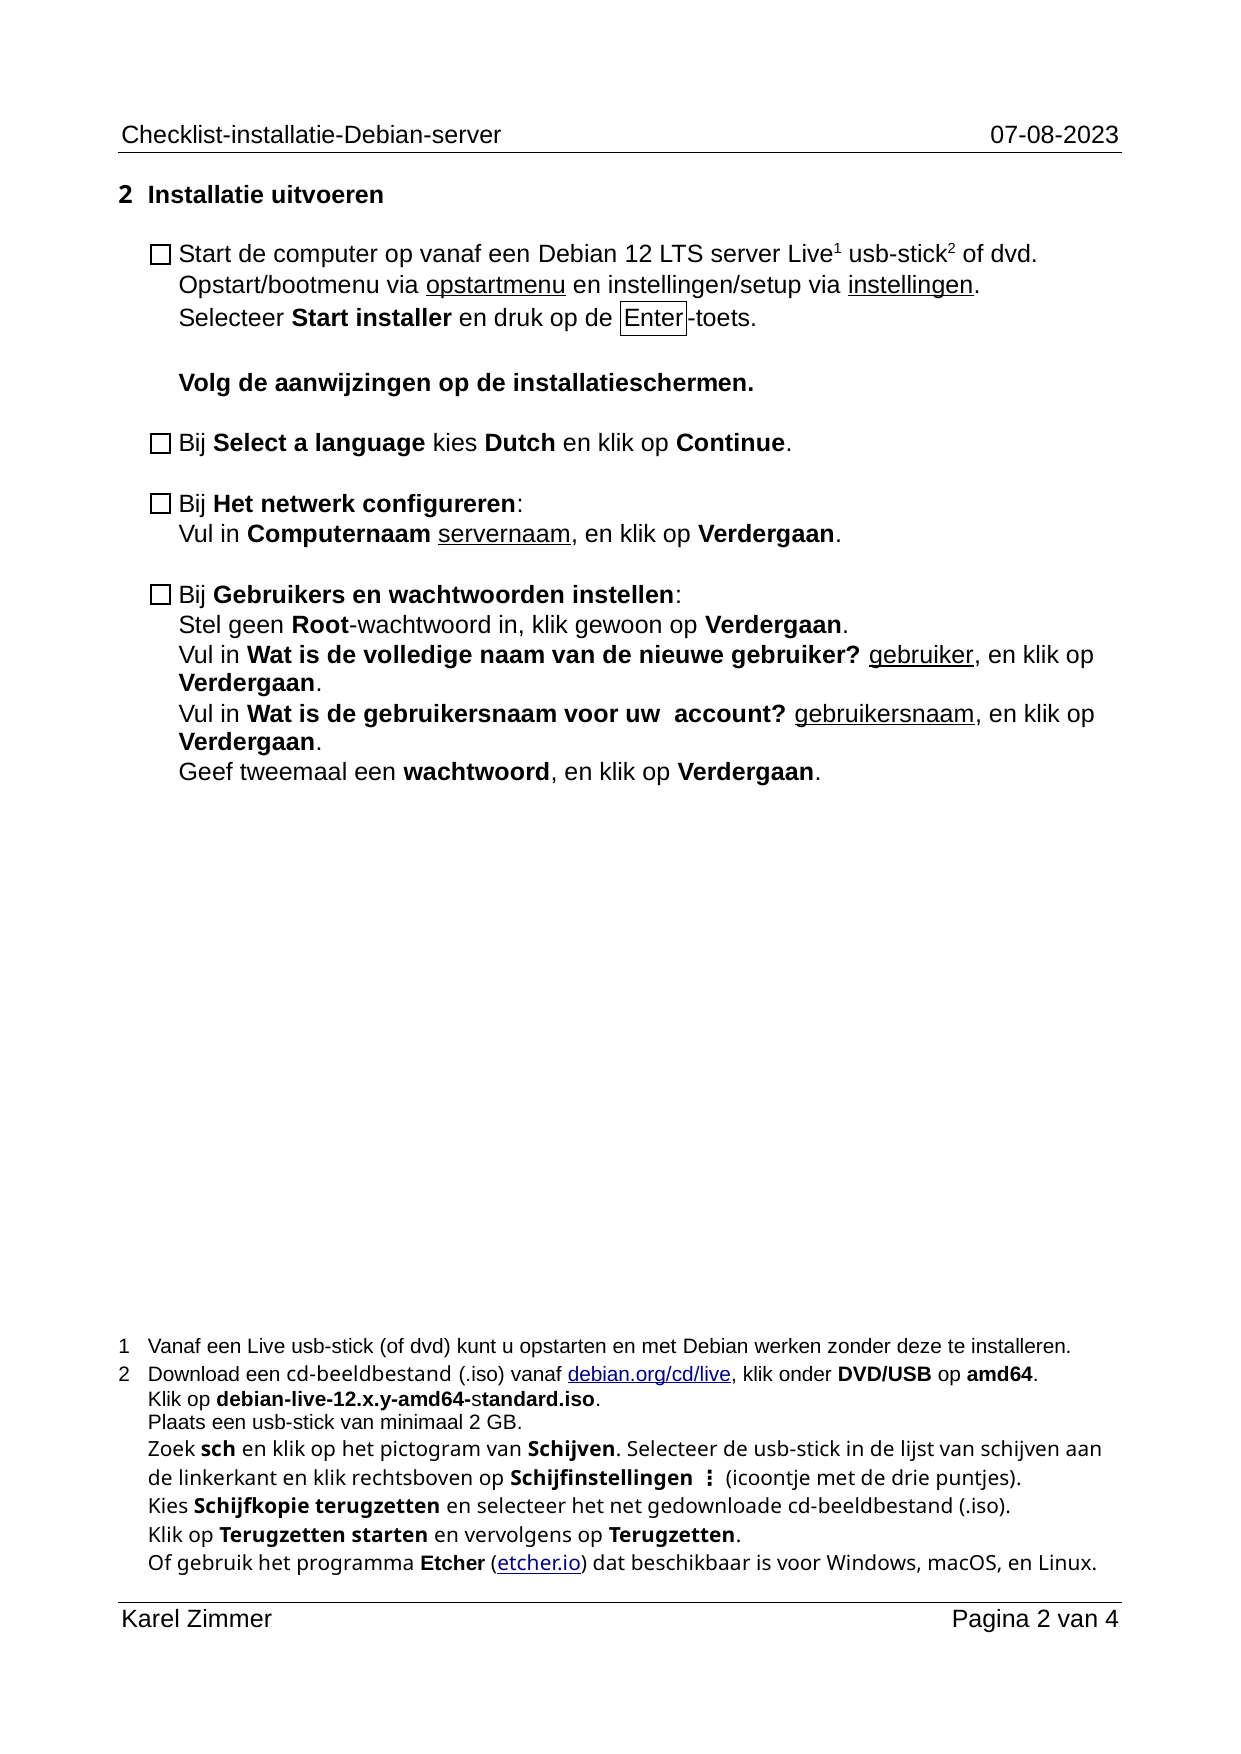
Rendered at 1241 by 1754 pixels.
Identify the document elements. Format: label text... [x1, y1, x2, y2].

table_cell [118, 368, 142, 398]
table_cell Vul in Wat is de gebruikersnaam voor uw account? gebruikersnaam, en klik op Verdergaan. [177, 699, 1122, 757]
table_cell [118, 398, 142, 428]
table_cell Selecteer Start installer en druk op de Enter-toets. [177, 300, 1122, 337]
table_cell [177, 398, 1122, 428]
table_cell [142, 458, 177, 489]
table_cell [118, 699, 142, 757]
table_cell [177, 337, 1122, 367]
table_cell [142, 398, 177, 428]
table_cell [142, 610, 177, 640]
table_header Start de computer op vanaf een Debian 12 LTS server Live usb-stick of dvd. [177, 239, 1122, 269]
table_cell [142, 428, 177, 458]
table_cell [142, 580, 177, 610]
table_cell [142, 489, 177, 519]
table_header [118, 239, 142, 269]
table_cell [118, 458, 142, 489]
table_cell [142, 549, 177, 579]
table_cell [177, 549, 1122, 579]
table_cell [118, 428, 142, 458]
table_cell [118, 640, 142, 698]
table_cell [142, 519, 177, 549]
table_cell [177, 458, 1122, 489]
table_cell [118, 610, 142, 640]
table_cell [118, 300, 142, 337]
table_cell [118, 269, 142, 300]
table_cell Vul in Computernaam servernaam, en klik op Verdergaan. [177, 519, 1122, 549]
table_cell [142, 269, 177, 300]
table_cell Volg de aanwijzingen op de installatieschermen. [177, 368, 1122, 398]
table_cell Bij Gebruikers en wachtwoorden instellen: [177, 580, 1122, 610]
table_cell Geef tweemaal een wachtwoord, en klik op Verdergaan. [177, 757, 1122, 787]
table_cell Vul in Wat is de volledige naam van de nieuwe gebruiker? gebruiker, en klik op Verdergaan. [177, 640, 1122, 698]
table_cell [142, 699, 177, 757]
table_cell [118, 489, 142, 519]
table_cell [142, 337, 177, 367]
table_cell [142, 368, 177, 398]
table_cell Bij Het netwerk configureren: [177, 489, 1122, 519]
table_cell [118, 757, 142, 787]
table_cell [118, 549, 142, 579]
table_cell Opstart/bootmenu via opstartmenu en instellingen/setup via instellingen. [177, 269, 1122, 300]
table_cell [118, 580, 142, 610]
table_cell [118, 519, 142, 549]
table_cell [142, 757, 177, 787]
table_cell [142, 300, 177, 337]
table_header [142, 239, 177, 269]
table_cell [118, 337, 142, 367]
list Installatie uitvoeren [118, 177, 1122, 211]
table_cell Stel geen Root-wachtwoord in, klik gewoon op Verdergaan. [177, 610, 1122, 640]
table_cell [142, 640, 177, 698]
table_cell Bij Select a language kies Dutch en klik op Continue. [177, 428, 1122, 458]
